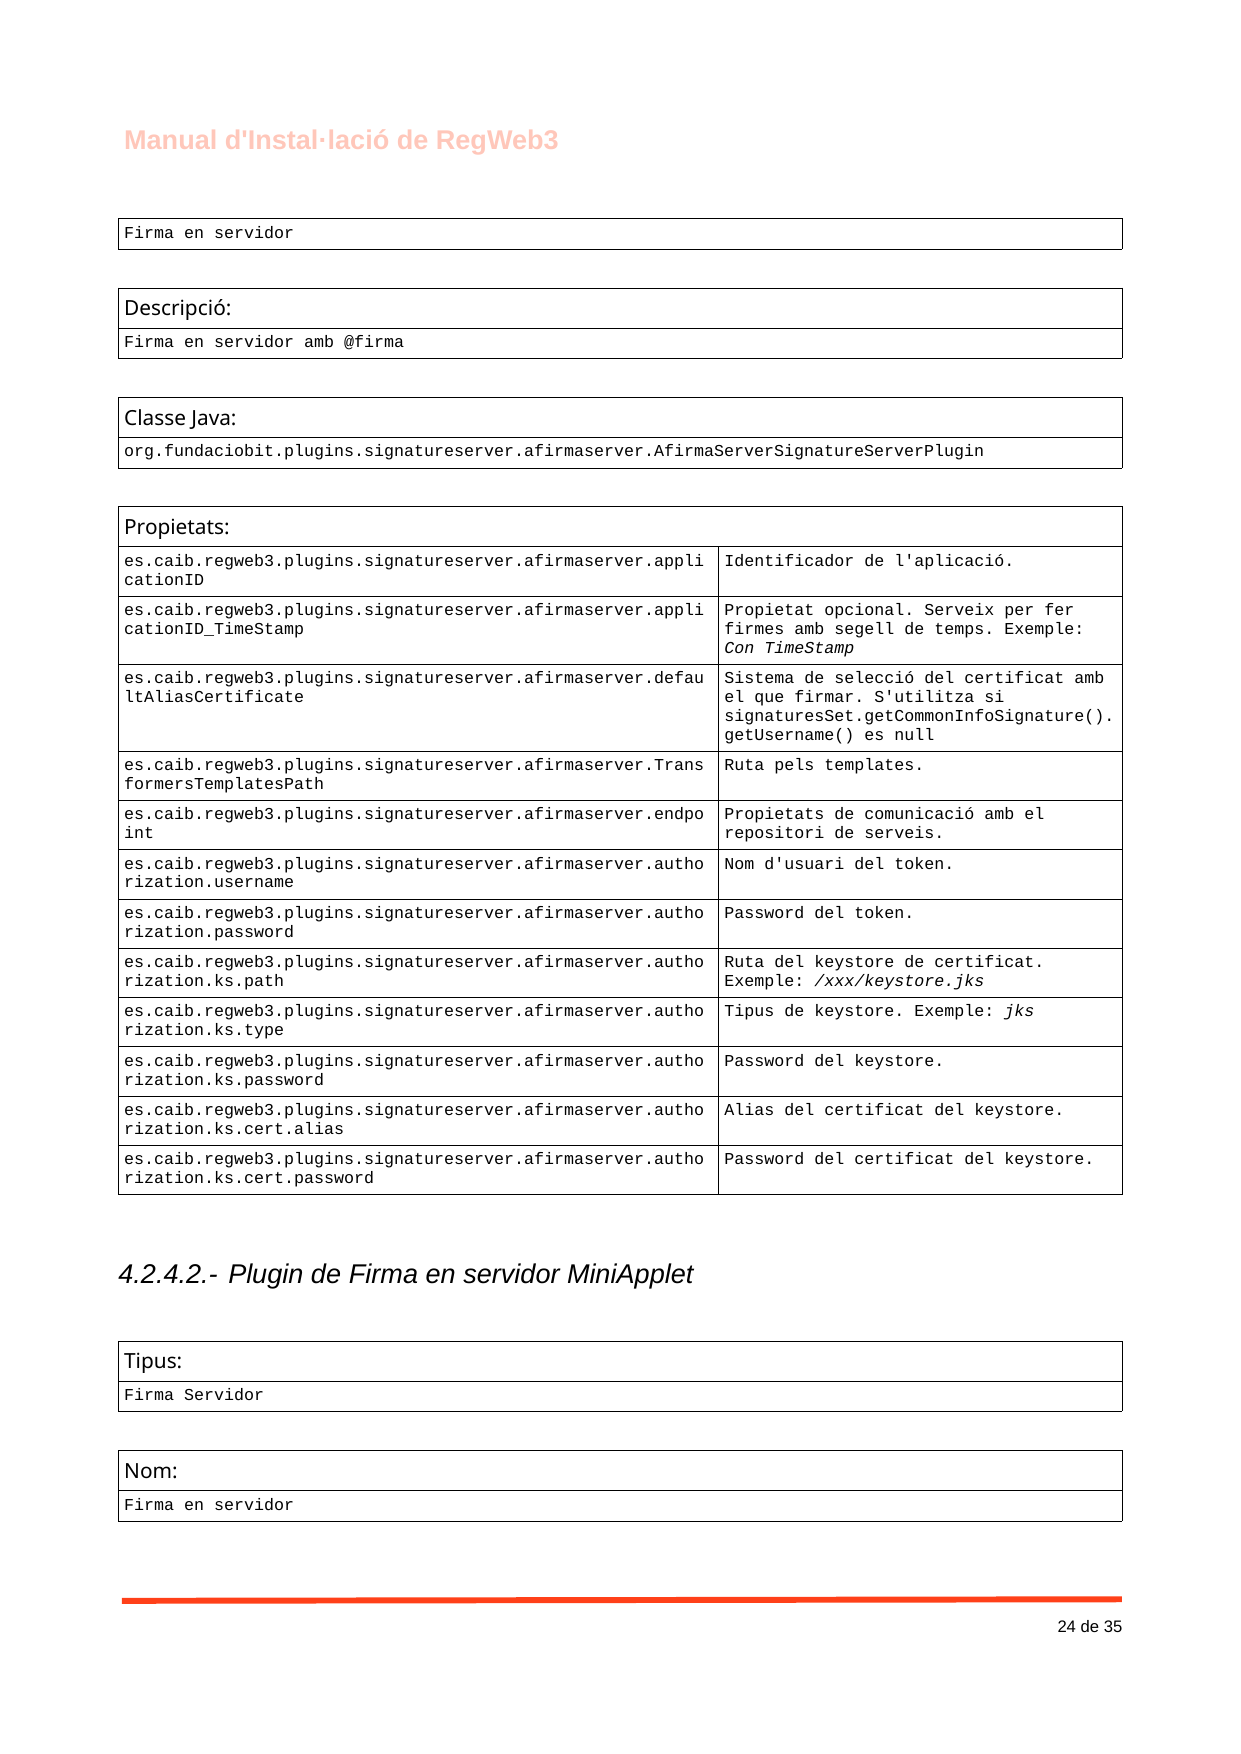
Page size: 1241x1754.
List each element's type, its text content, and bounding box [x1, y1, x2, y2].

table_cell Ruta pels templates. [719, 752, 1122, 800]
table_cell Firma en servidor amb @firma [119, 329, 1122, 358]
table_cell org.fundaciobit.plugins.signatureserver.afirmaserver.AfirmaServerSignatureServerPlugin [119, 438, 1122, 467]
table_cell Tipus de keystore. Exemple: jks [719, 998, 1122, 1046]
table_cell Password del keystore. [719, 1047, 1122, 1096]
table_cell Firma en servidor [119, 219, 1122, 249]
table_cell es.caib.regweb3.plugins.signatureserver.afirmaserver.applicationID_TimeStamp [119, 597, 718, 664]
table_cell es.caib.regweb3.plugins.signatureserver.afirmaserver.endpoint [119, 801, 718, 849]
table_cell Nom d'usuari del token. [719, 850, 1122, 899]
table_cell Firma en servidor [119, 1491, 1122, 1521]
table_cell es.caib.regweb3.plugins.signatureserver.afirmaserver.TransformersTemplatesPath [119, 752, 718, 800]
table_cell es.caib.regweb3.plugins.signatureserver.afirmaserver.authorization.username [119, 850, 718, 899]
table_cell es.caib.regweb3.plugins.signatureserver.afirmaserver.authorization.ks.type [119, 998, 718, 1046]
table_cell es.caib.regweb3.plugins.signatureserver.afirmaserver.defaultAliasCertificate [119, 665, 718, 751]
table_cell Ruta del keystore de certificat. Exemple: /xxx/keystore.jks [719, 949, 1122, 997]
table_cell Firma Servidor [119, 1382, 1122, 1411]
table_cell es.caib.regweb3.plugins.signatureserver.afirmaserver.authorization.password [119, 900, 718, 948]
table_cell Password del certificat del keystore. [719, 1146, 1122, 1194]
table_cell Propietat opcional. Serveix per fer firmes amb segell de temps. Exemple: Con TimeStamp [719, 597, 1122, 664]
table_cell es.caib.regweb3.plugins.signatureserver.afirmaserver.authorization.ks.cert.alias [119, 1097, 718, 1145]
table_header Descripció: [119, 289, 1122, 328]
table_header Tipus: [119, 1342, 1122, 1381]
table_cell es.caib.regweb3.plugins.signatureserver.afirmaserver.applicationID [119, 547, 718, 596]
table_cell Propietats de comunicació amb el repositori de serveis. [719, 801, 1122, 849]
table_cell es.caib.regweb3.plugins.signatureserver.afirmaserver.authorization.ks.password [119, 1047, 718, 1096]
subtitle Plugin de Firma en servidor MiniApplet [118, 1258, 1122, 1289]
table_cell Alias del certificat del keystore. [719, 1097, 1122, 1145]
table_header Classe Java: [119, 398, 1122, 437]
table_cell Identificador de l'aplicació. [719, 547, 1122, 596]
table_cell Sistema de selecció del certificat amb el que firmar. S'utilitza si signaturesSet.getCommonInfoSignature().getUsername() es null [719, 665, 1122, 751]
table_header Nom: [119, 1451, 1122, 1490]
table_cell Password del token. [719, 900, 1122, 948]
table_cell es.caib.regweb3.plugins.signatureserver.afirmaserver.authorization.ks.path [119, 949, 718, 997]
table_header Propietats: [119, 507, 1122, 546]
table_cell es.caib.regweb3.plugins.signatureserver.afirmaserver.authorization.ks.cert.password [119, 1146, 718, 1194]
